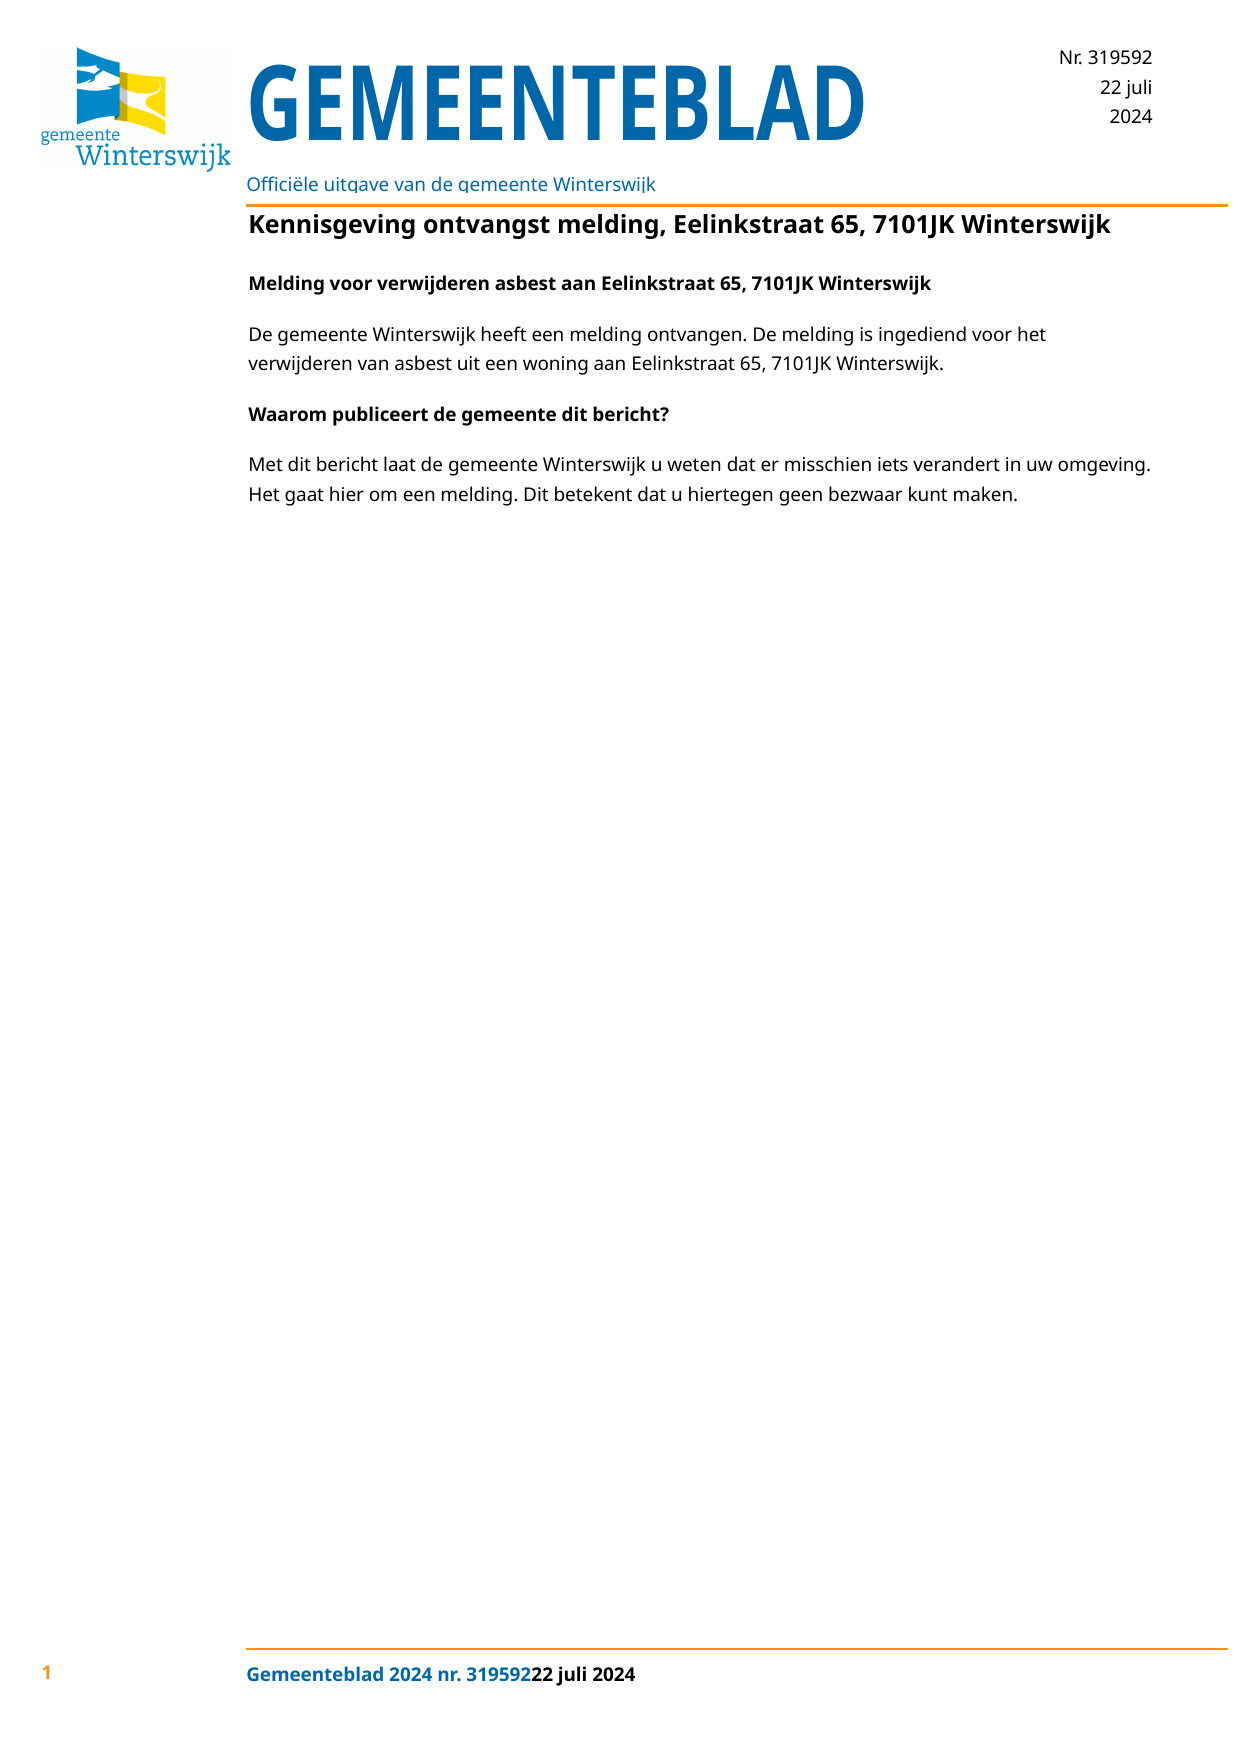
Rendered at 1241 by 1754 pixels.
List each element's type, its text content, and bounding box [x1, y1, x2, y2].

text Kennisgeving ontvangst melding, Eelinkstraat 65, 7101JK Winterswijk [248, 207, 1152, 241]
text De gemeente Winterswijk heeft een melding ontvangen. De melding is ingediend voor het verwijderen van asbest uit een woning aan Eelinkstraat 65, 7101JK Winterswijk. [248, 321, 1152, 376]
picture [41, 47, 231, 172]
text Met dit bericht laat de gemeente Winterswijk u weten dat er misschien iets verandert in uw omgeving. Het gaat hier om een melding. Dit betekent dat u hiertegen geen bezwaar kunt maken. [248, 451, 1152, 506]
text Melding voor verwijderen asbest aan Eelinkstraat 65, 7101JK Winterswijk [248, 270, 1152, 296]
text Waarom publiceert de gemeente dit bericht? [248, 401, 1152, 426]
picture [225, 153, 231, 162]
